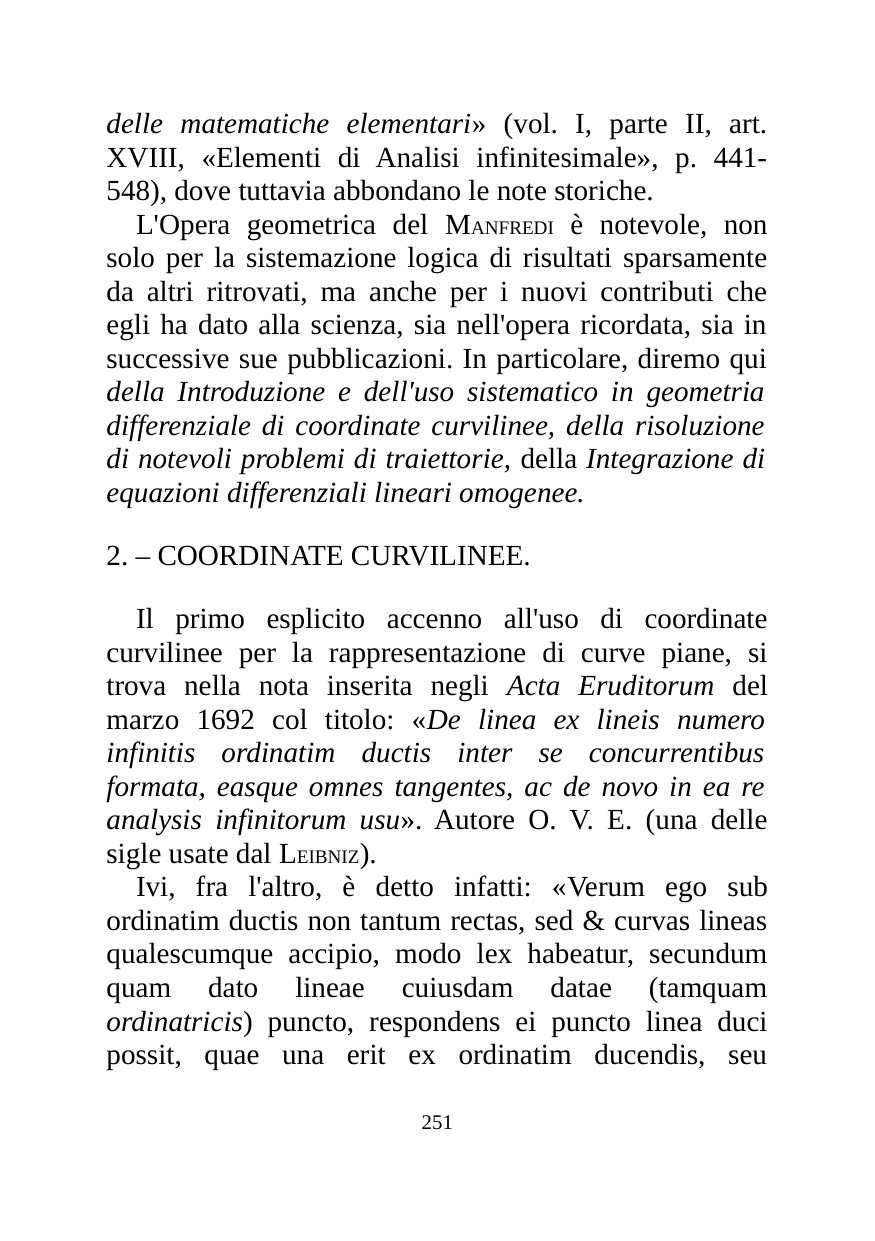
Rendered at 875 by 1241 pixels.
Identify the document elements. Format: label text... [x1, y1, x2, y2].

subtitle 2. – COORDINATE CURVILINEE. [106, 538, 768, 572]
text Il primo esplicito accenno all'uso di coordinate curvilinee per la rappresentazione di curve piane, si trova nella nota inserita negli Acta Eruditorum del marzo 1692 col titolo: «De linea ex lineis numero infinitis ordinatim ductis inter se concurrentibus formata, easque omnes tangentes, ac de novo in ea re analysis infinitorum usu». Autore O. V. E. (una delle sigle usate dal Leibniz). [106, 601, 768, 869]
text Ivi, fra l'altro, è detto infatti: «Verum ego sub ordinatim ductis non tantum rectas, sed & curvas lineas qualescumque accipio, modo lex habeatur, secundum quam dato lineae cuiusdam datae (tamquam ordinatricis) puncto, respondens ei puncto linea duci possit, quae una erit ex ordinatim ducendis, seu [106, 869, 768, 1071]
text delle matematiche elementari» (vol. I, parte II, art. XVIII, «Elementi di Analisi infinitesimale», p. 441-548), dove tuttavia abbondano le note storiche. [106, 106, 768, 207]
text L'Opera geometrica del Manfredi è notevole, non solo per la sistemazione logica di risultati sparsamente da altri ritrovati, ma anche per i nuovi contributi che egli ha dato alla scienza, sia nell'opera ricordata, sia in successive sue pubblicazioni. In particolare, diremo qui della Introduzione e dell'uso sistematico in geometria differenziale di coordinate curvilinee, della risoluzione di notevoli problemi di traiettorie, della Integrazione di equazioni differenziali lineari omogenee. [106, 207, 768, 509]
